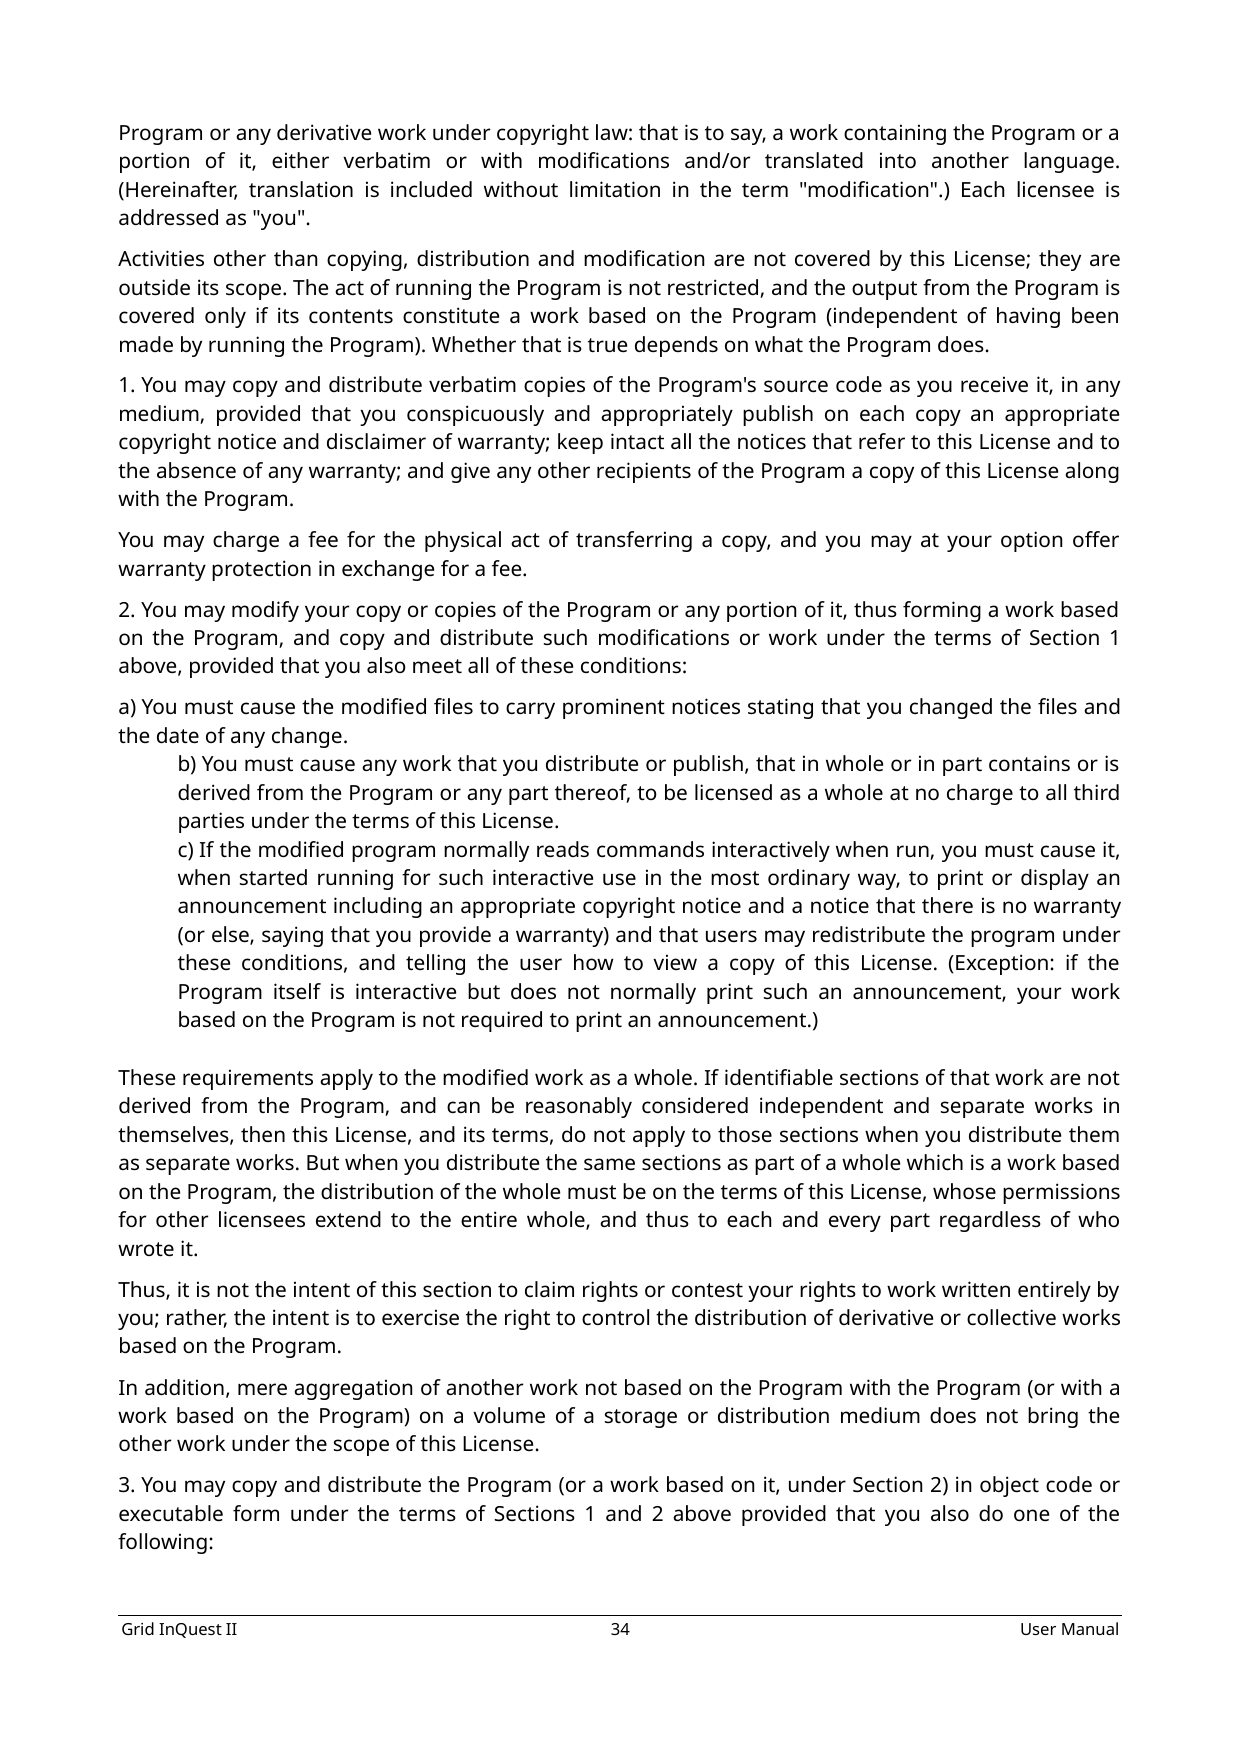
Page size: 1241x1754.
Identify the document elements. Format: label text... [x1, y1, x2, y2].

text Program or any derivative work under copyright law: that is to say, a work containing the Program or a portion of it, either verbatim or with modifications and/or translated into another language. (Hereinafter, translation is included without limitation in the term "modification".) Each licensee is addressed as "you". [118, 118, 1122, 232]
text Activities other than copying, distribution and modification are not covered by this License; they are outside its scope. The act of running the Program is not restricted, and the output from the Program is covered only if its contents constitute a work based on the Program (independent of having been made by running the Program). Whether that is true depends on what the Program does. [118, 244, 1122, 358]
text You may charge a fee for the physical act of transferring a copy, and you may at your option offer warranty protection in exchange for a fee. [118, 525, 1122, 582]
text Thus, it is not the intent of this section to claim rights or contest your rights to work written entirely by you; rather, the intent is to exercise the right to control the distribution of derivative or collective works based on the Program. [118, 1275, 1122, 1360]
list a) You must cause the modified files to carry prominent notices stating that you changed the files and the date of any change. [118, 692, 1122, 749]
text 2. You may modify your copy or copies of the Program or any portion of it, thus forming a work based on the Program, and copy and distribute such modifications or work under the terms of Section 1 above, provided that you also meet all of these conditions: [118, 595, 1122, 680]
text 1. You may copy and distribute verbatim copies of the Program's source code as you receive it, in any medium, provided that you conspicuously and appropriately publish on each copy an appropriate copyright notice and disclaimer of warranty; keep intact all the notices that refer to this License and to the absence of any warranty; and give any other recipients of the Program a copy of this License along with the Program. [118, 371, 1122, 513]
list c) If the modified program normally reads commands interactively when run, you must cause it, when started running for such interactive use in the most ordinary way, to print or display an announcement including an appropriate copyright notice and a notice that there is no warranty (or else, saying that you provide a warranty) and that users may redistribute the program under these conditions, and telling the user how to view a copy of this License. (Exception: if the Program itself is interactive but does not normally print such an announcement, your work based on the Program is not required to print an announcement.) [177, 835, 1122, 1034]
text 3. You may copy and distribute the Program (or a work based on it, under Section 2) in object code or executable form under the terms of Sections 1 and 2 above provided that you also do one of the following: [118, 1470, 1122, 1556]
text These requirements apply to the modified work as a whole. If identifiable sections of that work are not derived from the Program, and can be reasonably considered independent and separate works in themselves, then this License, and its terms, do not apply to those sections when you distribute them as separate works. But when you distribute the same sections as part of a whole which is a work based on the Program, the distribution of the whole must be on the terms of this License, whose permissions for other licensees extend to the entire whole, and thus to each and every part regardless of who wrote it. [118, 1063, 1122, 1262]
list b) You must cause any work that you distribute or publish, that in whole or in part contains or is derived from the Program or any part thereof, to be licensed as a whole at no charge to all third parties under the terms of this License. [177, 749, 1122, 835]
text In addition, mere aggregation of another work not based on the Program with the Program (or with a work based on the Program) on a volume of a storage or distribution medium does not bring the other work under the scope of this License. [118, 1373, 1122, 1458]
